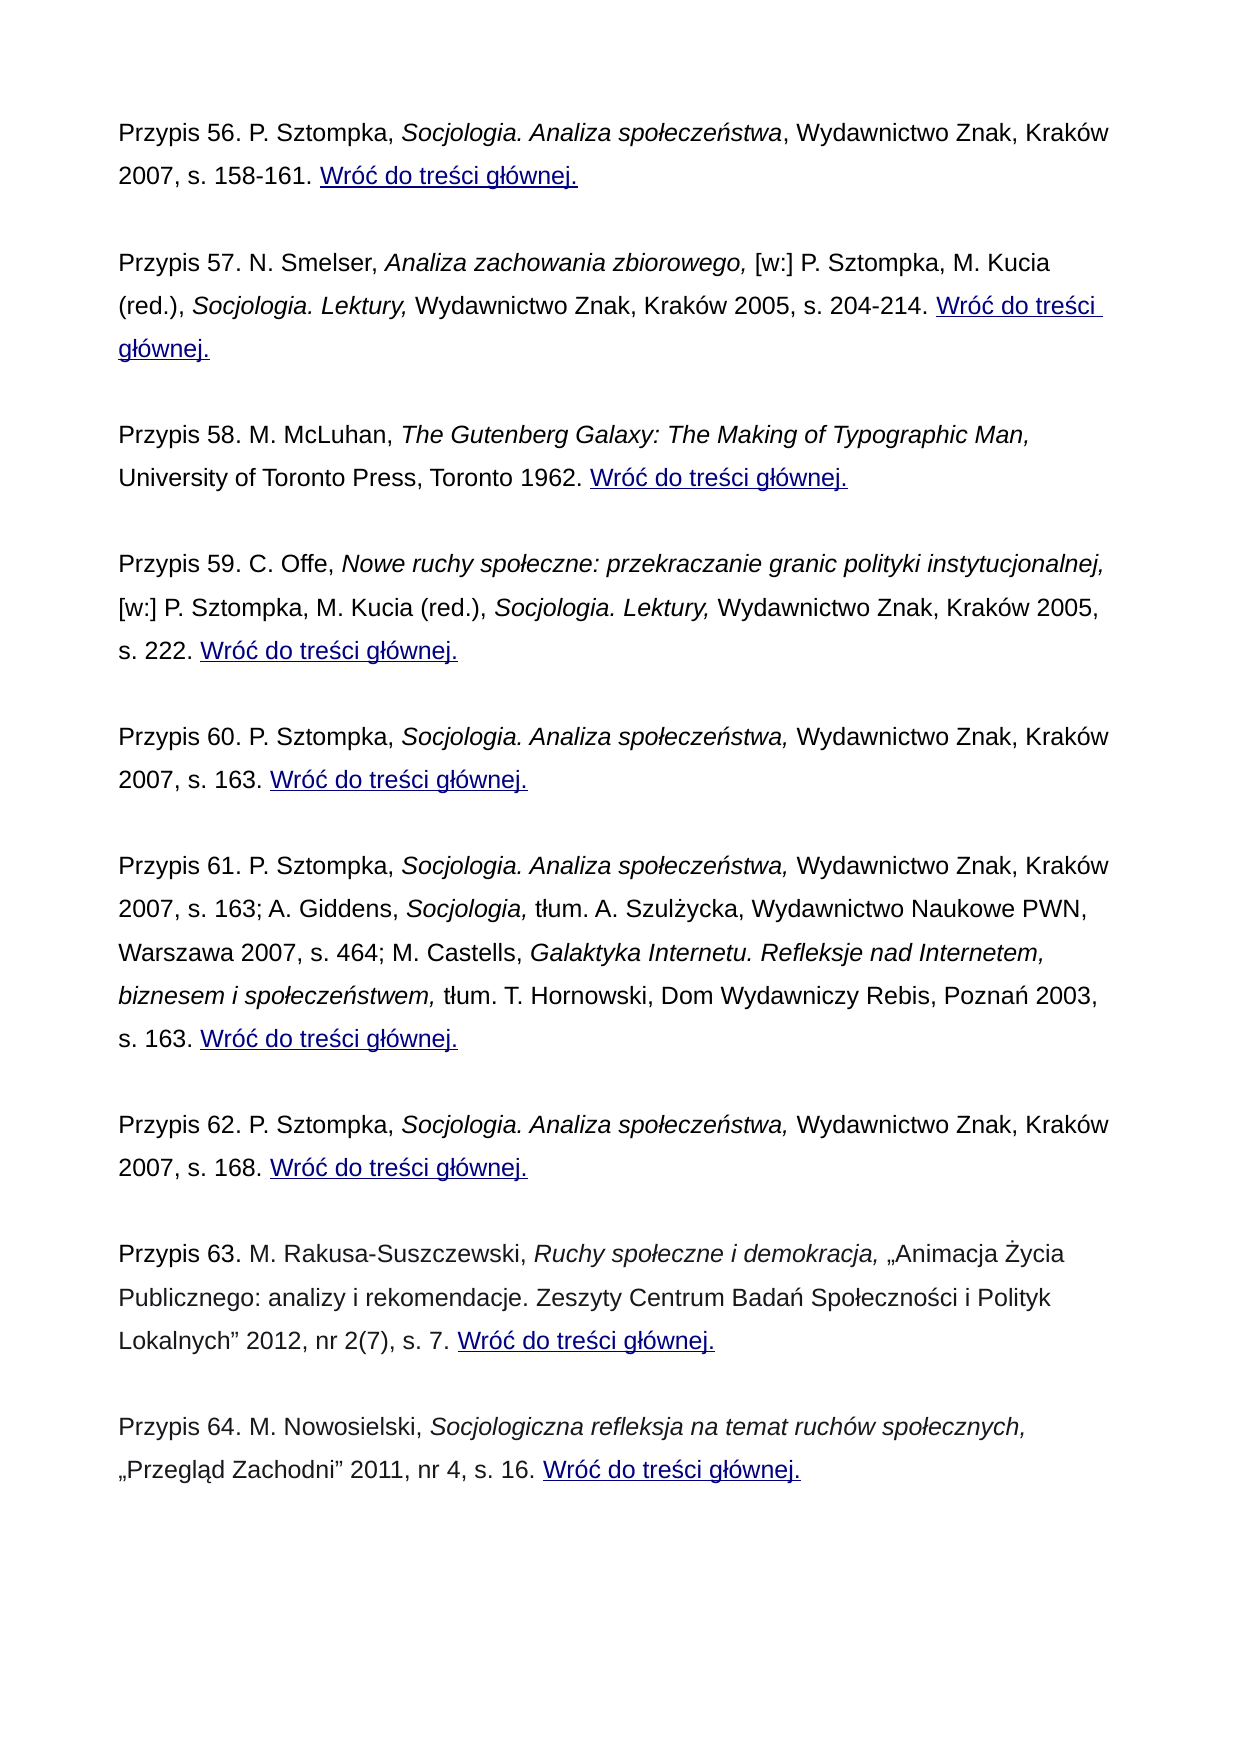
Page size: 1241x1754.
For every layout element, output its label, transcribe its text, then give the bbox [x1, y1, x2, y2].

text Przypis 57. N. Smelser, Analiza zachowania zbiorowego, [w:] P. Sztompka, M. Kucia (red.), Socjologia. Lektury, Wydawnictwo Znak, Kraków 2005, s. 204-214. Wróć do treści głównej. [118, 247, 1122, 362]
text Przypis 63. M. Rakusa-Suszczewski, Ruchy społeczne i demokracja, „Animacja Życia Publicznego: analizy i rekomendacje. Zeszyty Centrum Badań Społeczności i Polityk Lokalnych” 2012, nr 2(7), s. 7. Wróć do treści głównej. [118, 1239, 1122, 1354]
text Przypis 59. C. Offe, Nowe ruchy społeczne: przekraczanie granic polityki instytucjonalnej, [w:] P. Sztompka, M. Kucia (red.), Socjologia. Lektury, Wydawnictwo Znak, Kraków 2005, s. 222. Wróć do treści głównej. [118, 549, 1122, 664]
text Przypis 61. P. Sztompka, Socjologia. Analiza społeczeństwa, Wydawnictwo Znak, Kraków 2007, s. 163; A. Giddens, Socjologia, tłum. A. Szulżycka, Wydawnictwo Naukowe PWN, Warszawa 2007, s. 464; M. Castells, Galaktyka Internetu. Refleksje nad Internetem, biznesem i społeczeństwem, tłum. T. Hornowski, Dom Wydawniczy Rebis, Poznań 2003, s. 163. Wróć do treści głównej. [118, 851, 1122, 1052]
text Przypis 56. P. Sztompka, Socjologia. Analiza społeczeństwa, Wydawnictwo Znak, Kraków 2007, s. 158-161. Wróć do treści głównej. [118, 118, 1122, 190]
text Przypis 60. P. Sztompka, Socjologia. Analiza społeczeństwa, Wydawnictwo Znak, Kraków 2007, s. 163. Wróć do treści głównej. [118, 722, 1122, 794]
text Przypis 62. P. Sztompka, Socjologia. Analiza społeczeństwa, Wydawnictwo Znak, Kraków 2007, s. 168. Wróć do treści głównej. [118, 1110, 1122, 1182]
text Przypis 58. M. McLuhan, The Gutenberg Galaxy: The Making of Typographic Man, University of Toronto Press, Toronto 1962. Wróć do treści głównej. [118, 420, 1122, 492]
text Przypis 64. M. Nowosielski, Socjologiczna refleksja na temat ruchów społecznych, „Przegląd Zachodni” 2011, nr 4, s. 16. Wróć do treści głównej. [118, 1412, 1122, 1484]
